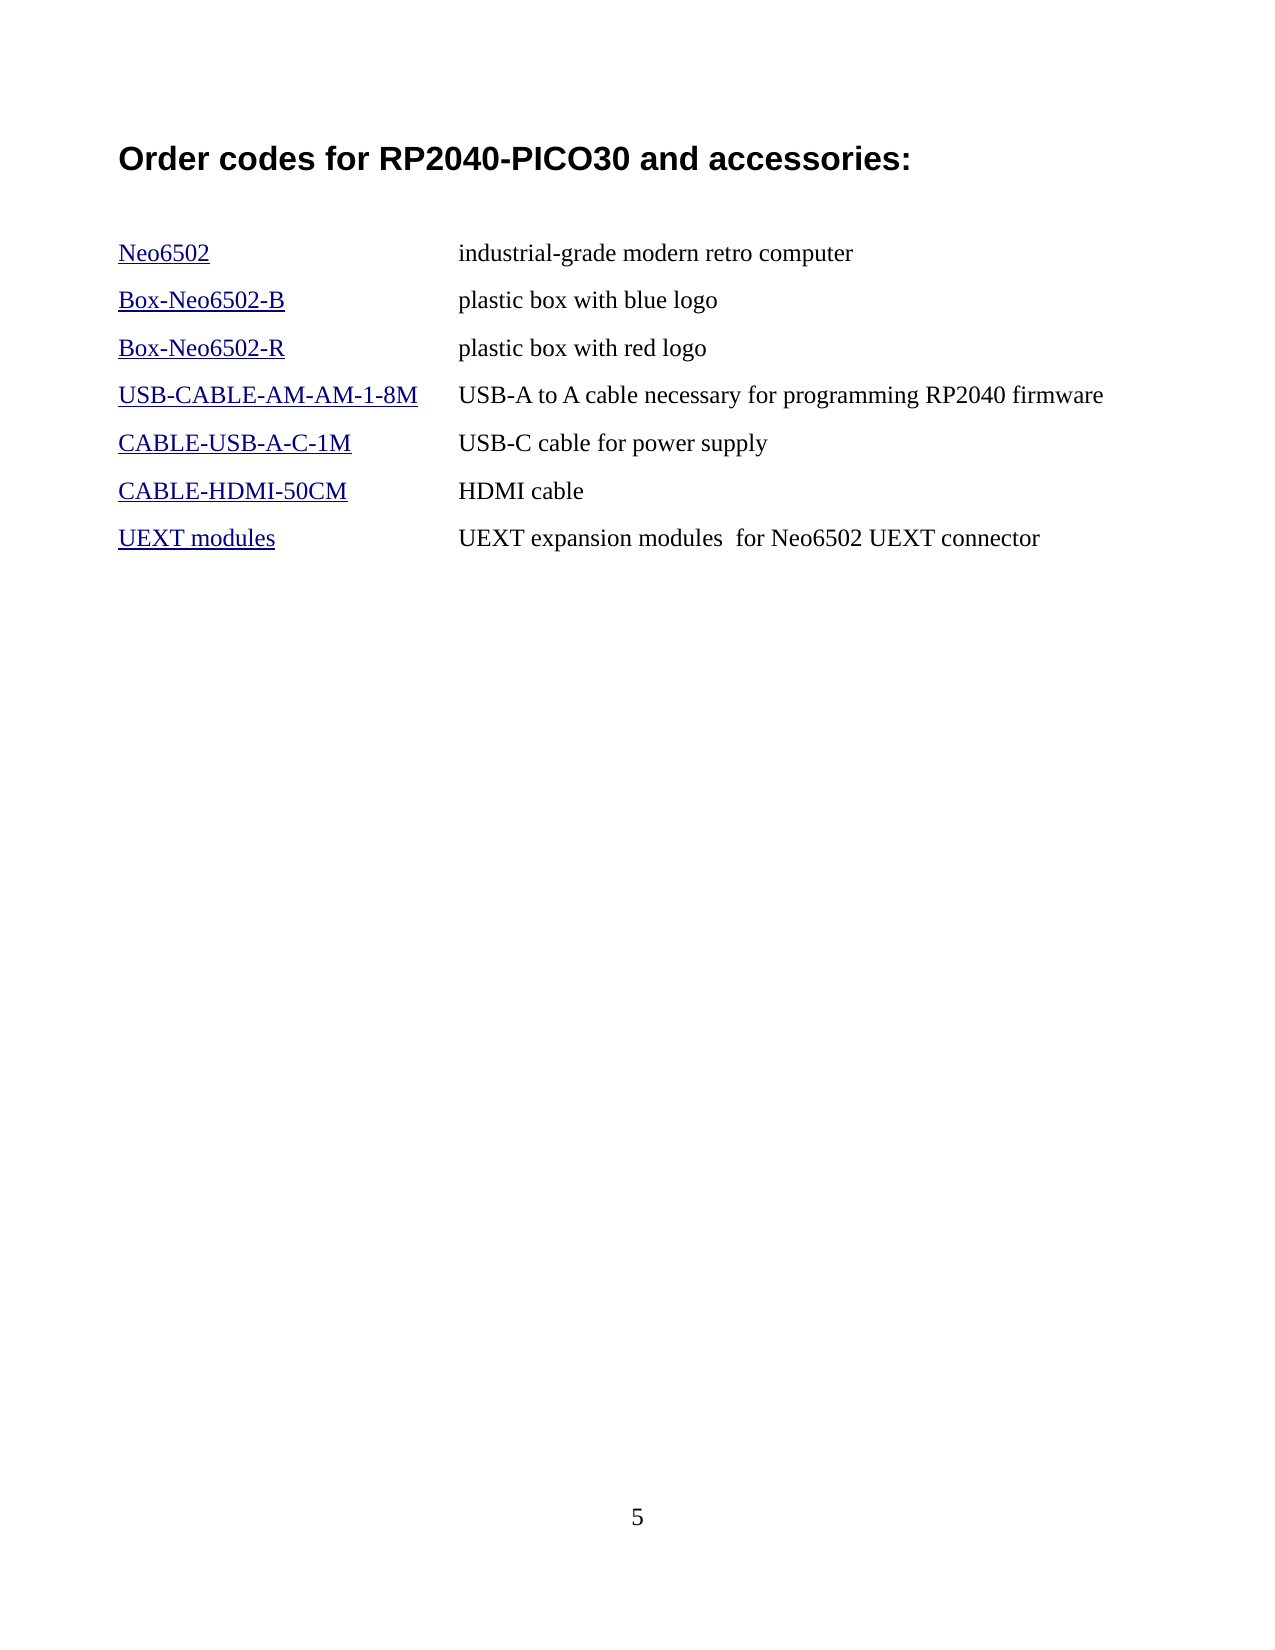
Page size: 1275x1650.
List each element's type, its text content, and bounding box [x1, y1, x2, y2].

text Box-Neo6502-B plastic box with blue logo [118, 285, 1157, 314]
text CABLE-USB-A-C-1M USB-C cable for power supply [118, 428, 1157, 457]
subtitle Order codes for RP2040-PICO30 and accessories: [118, 139, 1157, 178]
text Box-Neo6502-R plastic box with red logo [118, 333, 1157, 362]
text USB-CABLE-AM-AM-1-8M USB-A to A cable necessary for programming RP2040 firmware [118, 381, 1157, 409]
text Neo6502 industrial-grade modern retro computer [118, 238, 1157, 266]
text UEXT modules UEXT expansion modules for Neo6502 UEXT connector [118, 523, 1157, 552]
text CABLE-HDMI-50CM HDMI cable [118, 476, 1157, 504]
